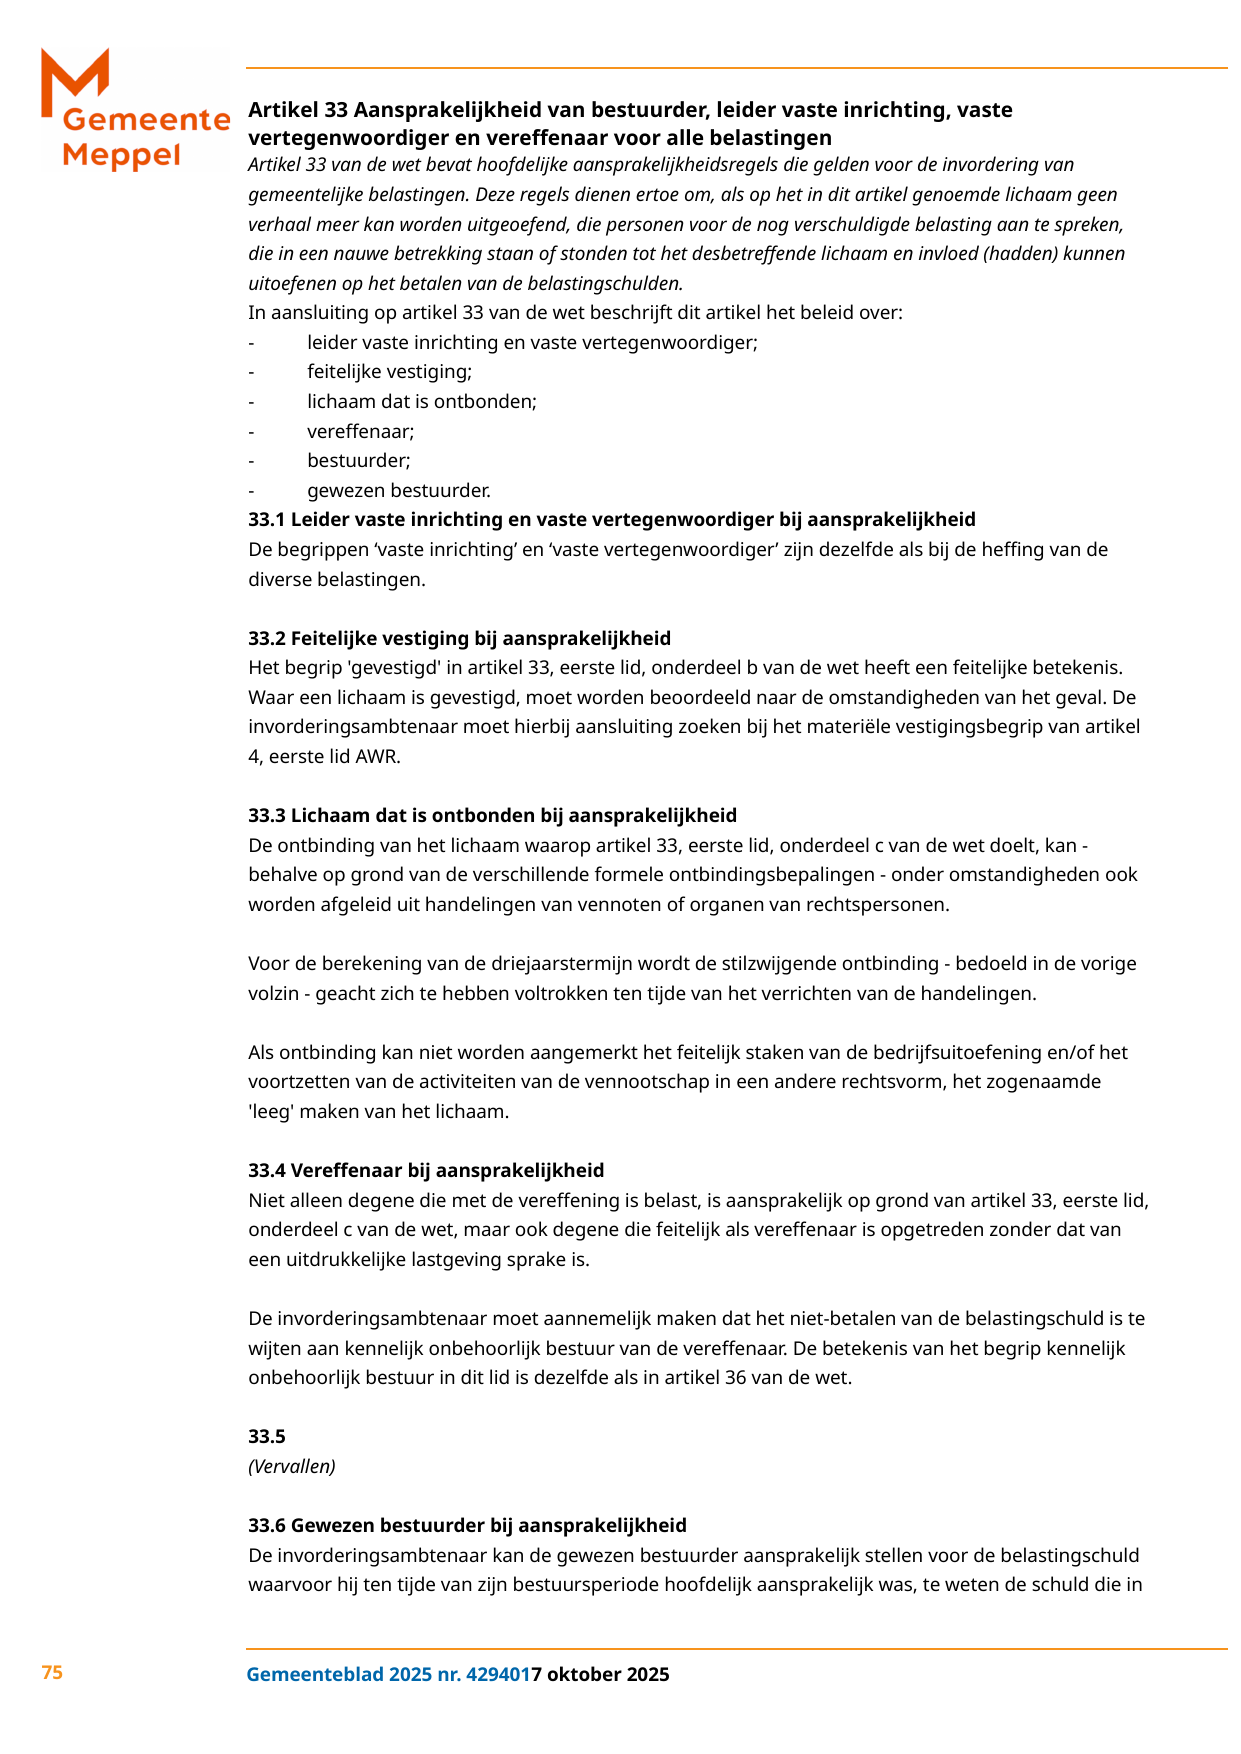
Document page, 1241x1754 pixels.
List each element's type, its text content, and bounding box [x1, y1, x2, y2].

text De invorderingsambtenaar kan de gewezen bestuurder aansprakelijk stellen voor de belastingschuld waarvoor hij ten tijde van zijn bestuursperiode hoofdelijk aansprakelijk was, te weten de schuld die in [248, 1542, 1152, 1597]
text 33.4 Vereffenaar bij aansprakelijkheid [248, 1157, 1152, 1183]
text Als ontbinding kan niet worden aangemerkt het feitelijk staken van de bedrijfsuitoefening en/of het voortzetten van de activiteiten van de vennootschap in een andere rechtsvorm, het zogenaamde 'leeg' maken van het lichaam. [248, 1039, 1152, 1124]
text In aansluiting op artikel 33 van de wet beschrijft dit artikel het beleid over: [248, 299, 1152, 325]
text 33.1 Leider vaste inrichting en vaste vertegenwoordiger bij aansprakelijkheid [248, 507, 1152, 532]
text 33.6 Gewezen bestuurder bij aansprakelijkheid [248, 1512, 1152, 1538]
text De ontbinding van het lichaam waarop artikel 33, eerste lid, onderdeel c van de wet doelt, kan - behalve op grond van de verschillende formele ontbindingsbepalingen - onder omstandigheden ook worden afgeleid uit handelingen van vennoten of organen van rechtspersonen. [248, 832, 1152, 917]
text De begrippen ‘vaste inrichting’ en ‘vaste vertegenwoordiger’ zijn dezelfde als bij de heffing van de diverse belastingen. [248, 536, 1152, 592]
text (Vervallen) [248, 1453, 1152, 1479]
list feitelijke vestiging; [248, 359, 1152, 384]
text Niet alleen degene die met de vereffening is belast, is aansprakelijk op grond van artikel 33, eerste lid, onderdeel c van de wet, maar ook degene die feitelijk als vereffenaar is opgetreden zonder dat van een uitdrukkelijke lastgeving sprake is. [248, 1187, 1152, 1272]
list lichaam dat is ontbonden; [248, 388, 1152, 414]
text Artikel 33 van de wet bevat hoofdelijke aansprakelijkheidsregels die gelden voor de invordering van gemeentelijke belastingen. Deze regels dienen ertoe om, als op het in dit artikel genoemde lichaam geen verhaal meer kan worden uitgeoefend, die personen voor de nog verschuldigde belasting aan te spreken, die in een nauwe betrekking staan of stonden tot het desbetreffende lichaam en invloed (hadden) kunnen uitoefenen op het betalen van de belastingschulden. [248, 152, 1152, 296]
list gewezen bestuurder. [248, 477, 1152, 503]
text Artikel 33 Aansprakelijkheid van bestuurder, leider vaste inrichting, vaste vertegenwoordiger en vereffenaar voor alle belastingen [248, 95, 1152, 152]
text Het begrip 'gevestigd' in artikel 33, eerste lid, onderdeel b van de wet heeft een feitelijke betekenis. Waar een lichaam is gevestigd, moet worden beoordeeld naar de omstandigheden van het geval. De invorderingsambtenaar moet hierbij aansluiting zoeken bij het materiële vestigingsbegrip van artikel 4, eerste lid AWR. [248, 654, 1152, 769]
list vereffenaar; [248, 418, 1152, 444]
text 33.3 Lichaam dat is ontbonden bij aansprakelijkheid [248, 802, 1152, 828]
text 33.2 Feitelijke vestiging bij aansprakelijkheid [248, 625, 1152, 651]
list bestuurder; [248, 447, 1152, 473]
text 33.5 [248, 1424, 1152, 1449]
list leider vaste inrichting en vaste vertegenwoordiger; [248, 329, 1152, 355]
picture [41, 47, 231, 172]
text Voor de berekening van de driejaarstermijn wordt de stilzwijgende ontbinding - bedoeld in de vorige volzin - geacht zich te hebben voltrokken ten tijde van het verrichten van de handelingen. [248, 950, 1152, 1006]
text De invorderingsambtenaar moet aannemelijk maken dat het niet-betalen van de belastingschuld is te wijten aan kennelijk onbehoorlijk bestuur van de vereffenaar. De betekenis van het begrip kennelijk onbehoorlijk bestuur in dit lid is dezelfde als in artikel 36 van de wet. [248, 1305, 1152, 1390]
